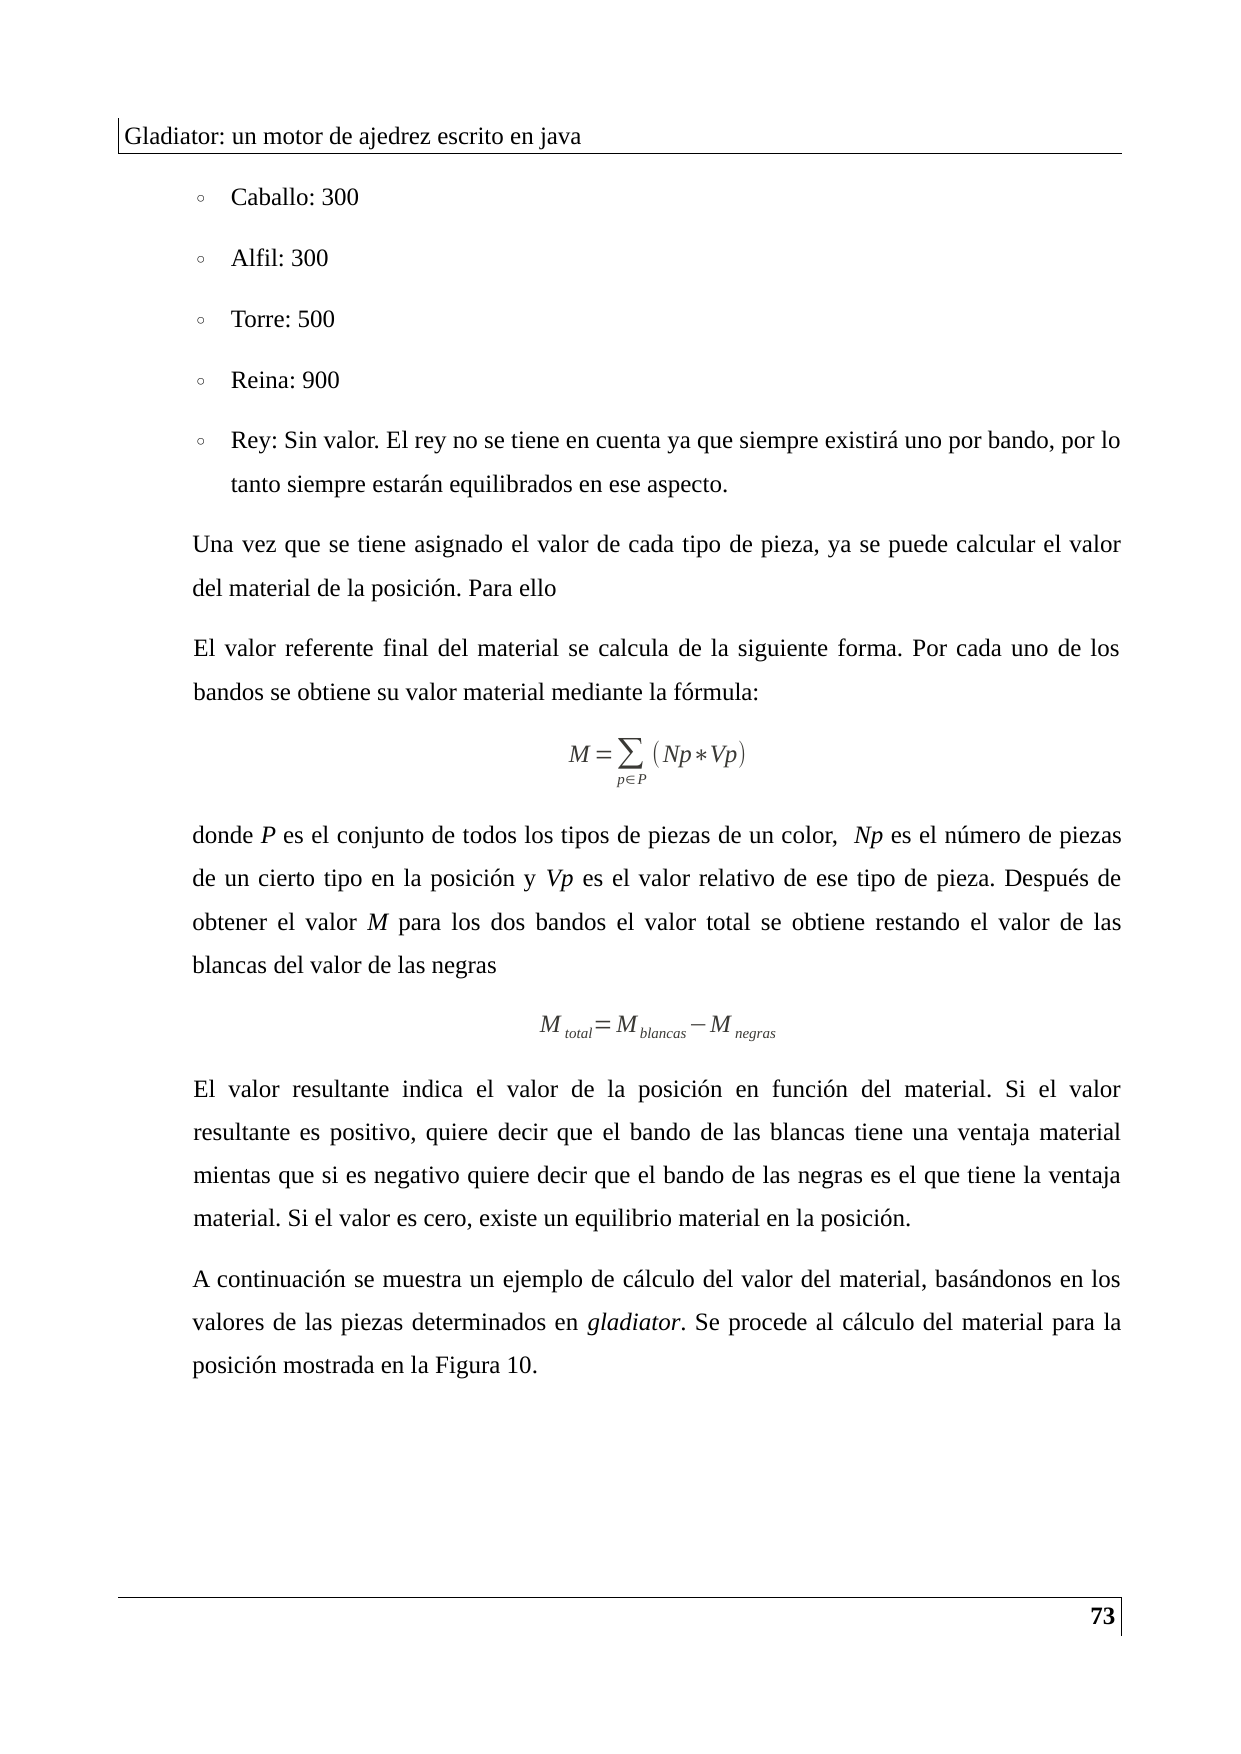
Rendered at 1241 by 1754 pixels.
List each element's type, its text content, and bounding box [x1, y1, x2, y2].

list Reina: 900 [193, 365, 1122, 393]
list Rey: Sin valor. El rey no se tiene en cuenta ya que siempre existirá uno por bando, por lo tanto siempre estarán equilibrados en ese aspecto. [193, 426, 1122, 497]
list A continuación se muestra un ejemplo de cálculo del valor del material, basándonos en los valores de las piezas determinados en gladiator. Se procede al cálculo del material para la posición mostrada en la Figura 10. [192, 1264, 1122, 1379]
list Alfil: 300 [193, 243, 1122, 272]
list El valor referente final del material se calcula de la siguiente forma. Por cada uno de los bandos se obtiene su valor material mediante la fórmula: [156, 633, 1122, 705]
list Torre: 500 [193, 304, 1122, 333]
text Una vez que se tiene asignado el valor de cada tipo de pieza, ya se puede calcular el valor del material de la posición. Para ello [192, 529, 1122, 601]
list El valor resultante indica el valor de la posición en función del material. Si el valor resultante es positivo, quiere decir que el bando de las blancas tiene una ventaja material mientas que si es negativo quiere decir que el bando de las negras es el que tiene la ventaja material. Si el valor es cero, existe un equilibrio material en la posición. [156, 1074, 1122, 1232]
list Caballo: 300 [193, 182, 1122, 211]
text donde P es el conjunto de todos los tipos de piezas de un color, Np es el número de piezas de un cierto tipo en la posición y Vp es el valor relativo de ese tipo de pieza. Después de obtener el valor M para los dos bandos el valor total se obtiene restando el valor de las blancas del valor de las negras [192, 820, 1122, 978]
